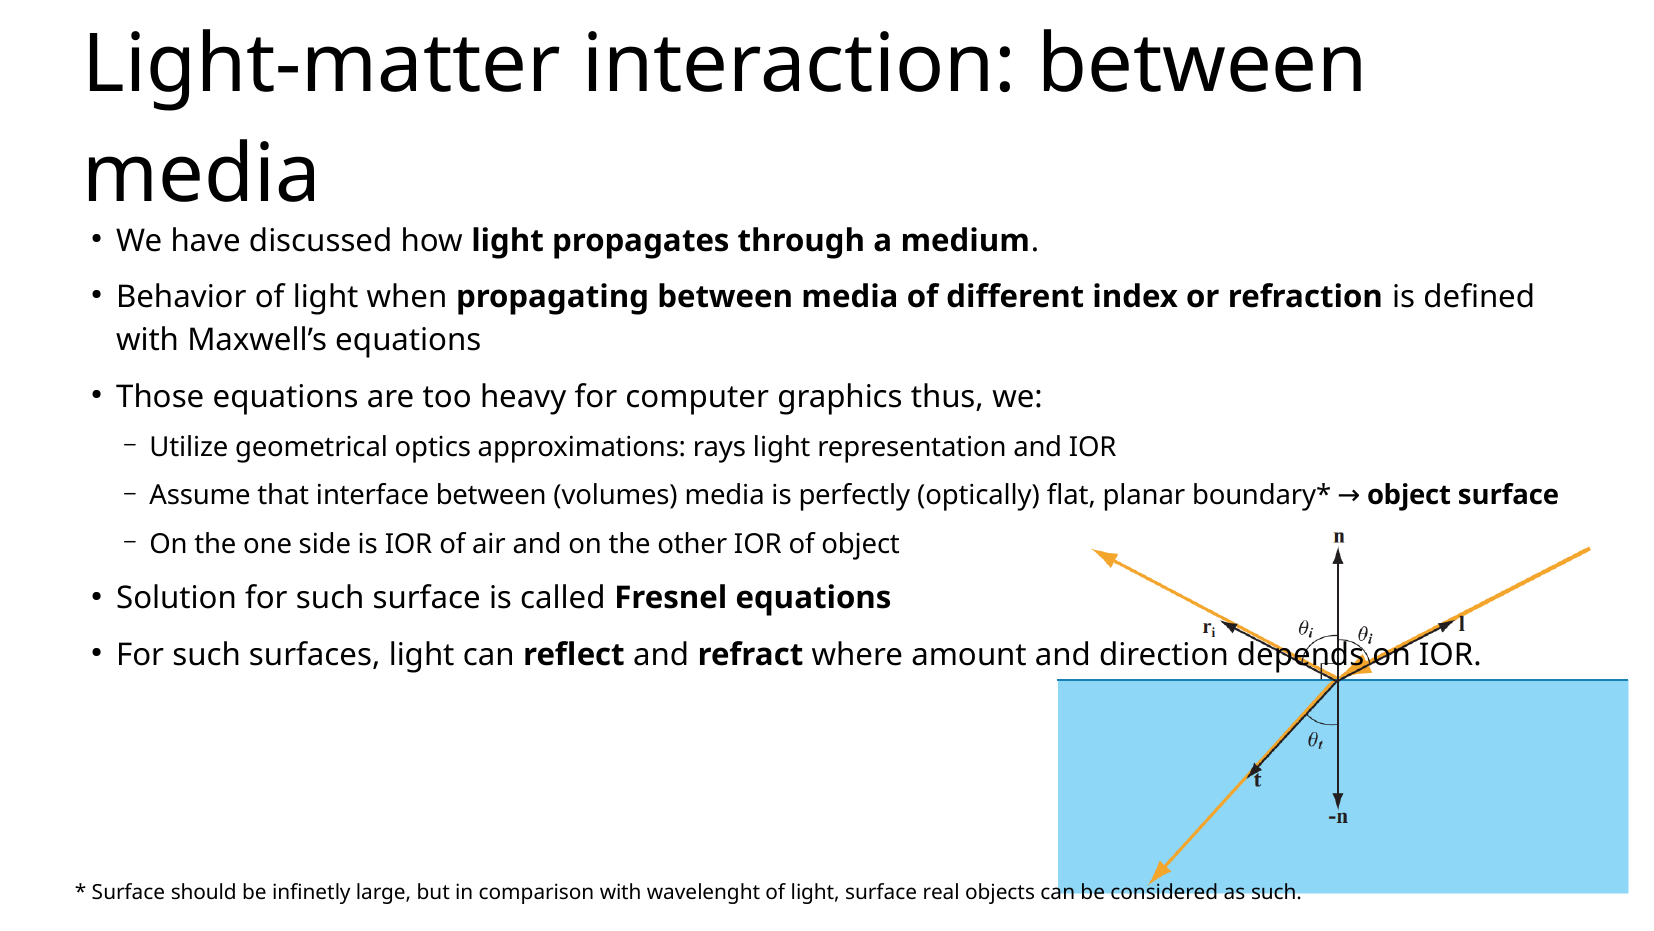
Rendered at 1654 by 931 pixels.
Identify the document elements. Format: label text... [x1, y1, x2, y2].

text_box * Surface should be infinetly large, but in comparison with wavelenght of light, surface real objects can be considered as such. [60, 870, 1471, 911]
title Light-matter interaction: between media [82, 0, 1571, 217]
list We have discussed how light propagates through a medium. Behavior of light when propagating between media of different index or refraction is defined with Maxwell’s equations Those equations are too heavy for computer graphics thus, we: Utilize geometrical optics approximations: rays light representation and IOR Assume that interface between (volumes) media is perfectly (optically) flat, planar boundary* → object surface On the one side is IOR of air and on the other IOR of object Solution for such surface is called Fresnel equations For such surfaces, light can reflect and refract where amount and direction depends on IOR. [82, 217, 1571, 691]
picture [1051, 524, 1636, 899]
